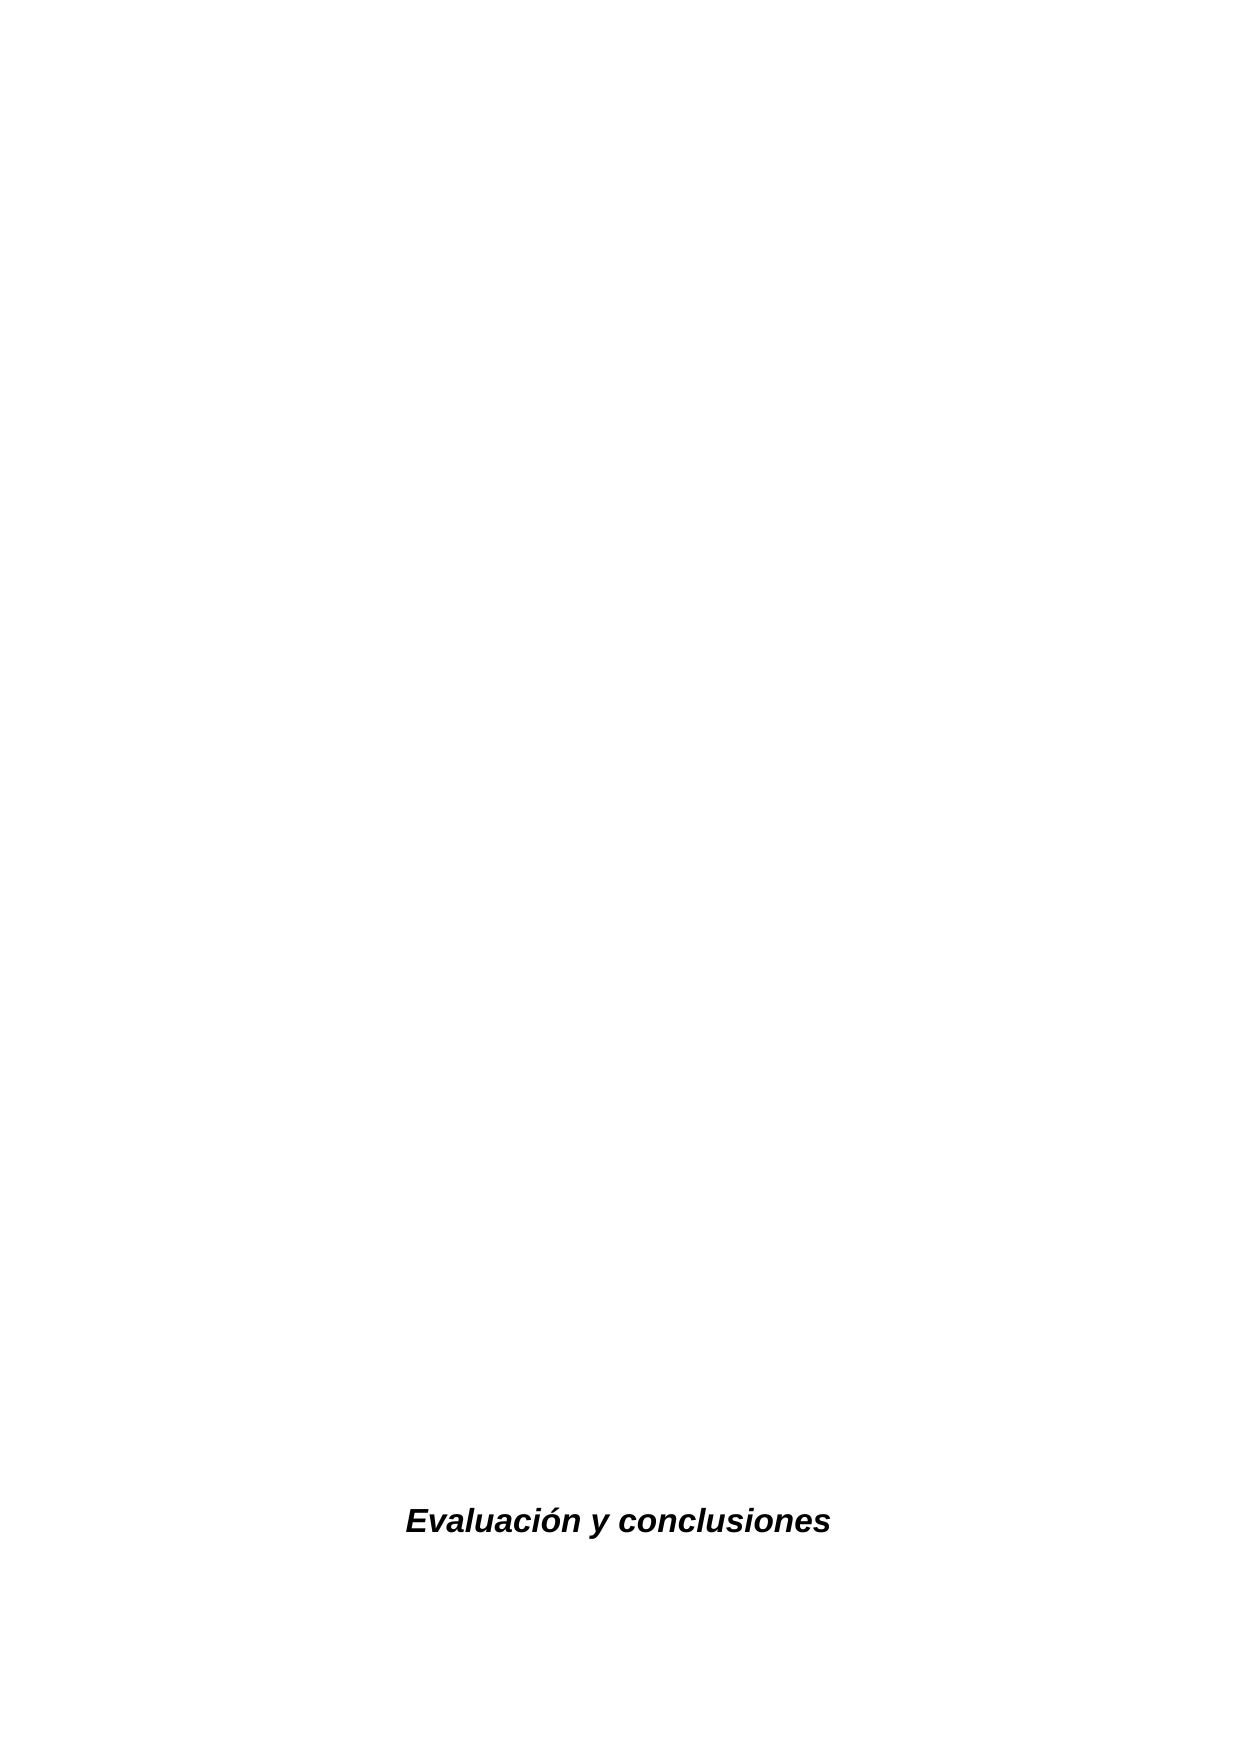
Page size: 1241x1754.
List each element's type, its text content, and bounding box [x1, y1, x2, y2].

text Evaluación y conclusiones [118, 1501, 1122, 1539]
